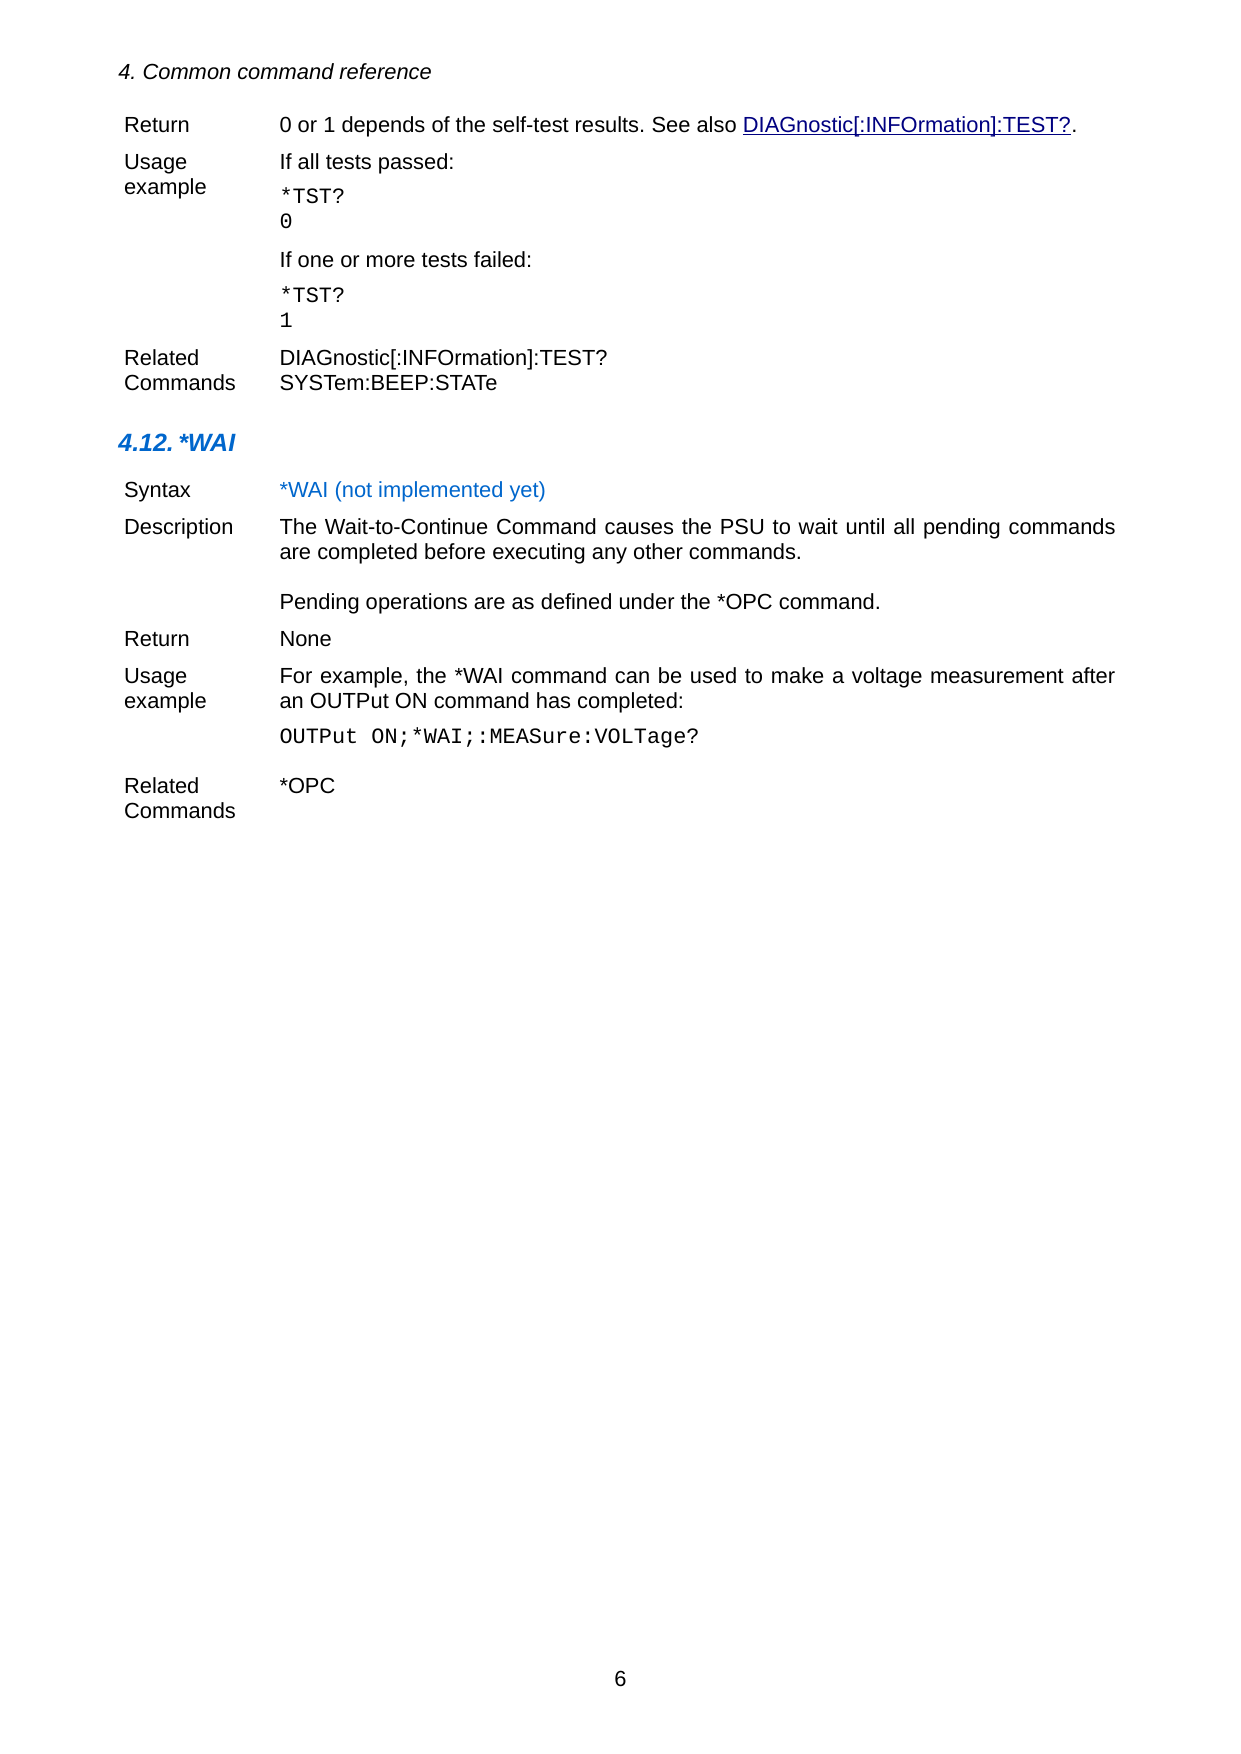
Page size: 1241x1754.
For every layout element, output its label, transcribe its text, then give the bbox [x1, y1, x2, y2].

table_cell DIAGnostic[:INFOrmation]:TEST? SYSTem:BEEP:STATe [274, 339, 1122, 401]
table_cell Related Commands [118, 767, 274, 829]
subtitle *WAI [118, 428, 1122, 456]
table_header Syntax [118, 471, 274, 508]
table_cell Usage example [118, 143, 274, 339]
table_cell If all tests passed: *TST? 0 If one or more tests failed: *TST? 1 [274, 143, 1122, 339]
table_cell Description [118, 508, 274, 620]
table_header *WAI (not implemented yet) [274, 471, 1122, 508]
table_cell The Wait-to-Continue Command causes the PSU to wait until all pending commands are completed before executing any other commands. Pending operations are as defined under the *OPC command. [274, 508, 1122, 620]
table_cell Related Commands [118, 339, 274, 401]
table_cell 0 or 1 depends of the self-test results. See also DIAGnostic[:INFOrmation]:TEST?. [274, 106, 1122, 143]
table_cell Return [118, 620, 274, 657]
table_cell None [274, 620, 1122, 657]
table_cell For example, the *WAI command can be used to make a voltage measurement after an OUTPut ON command has completed: OUTPut ON;*WAI;:MEASure:VOLTage? [274, 657, 1122, 767]
table_cell Usage example [118, 657, 274, 767]
table_cell *OPC [274, 767, 1122, 829]
table_cell Return [118, 106, 274, 143]
